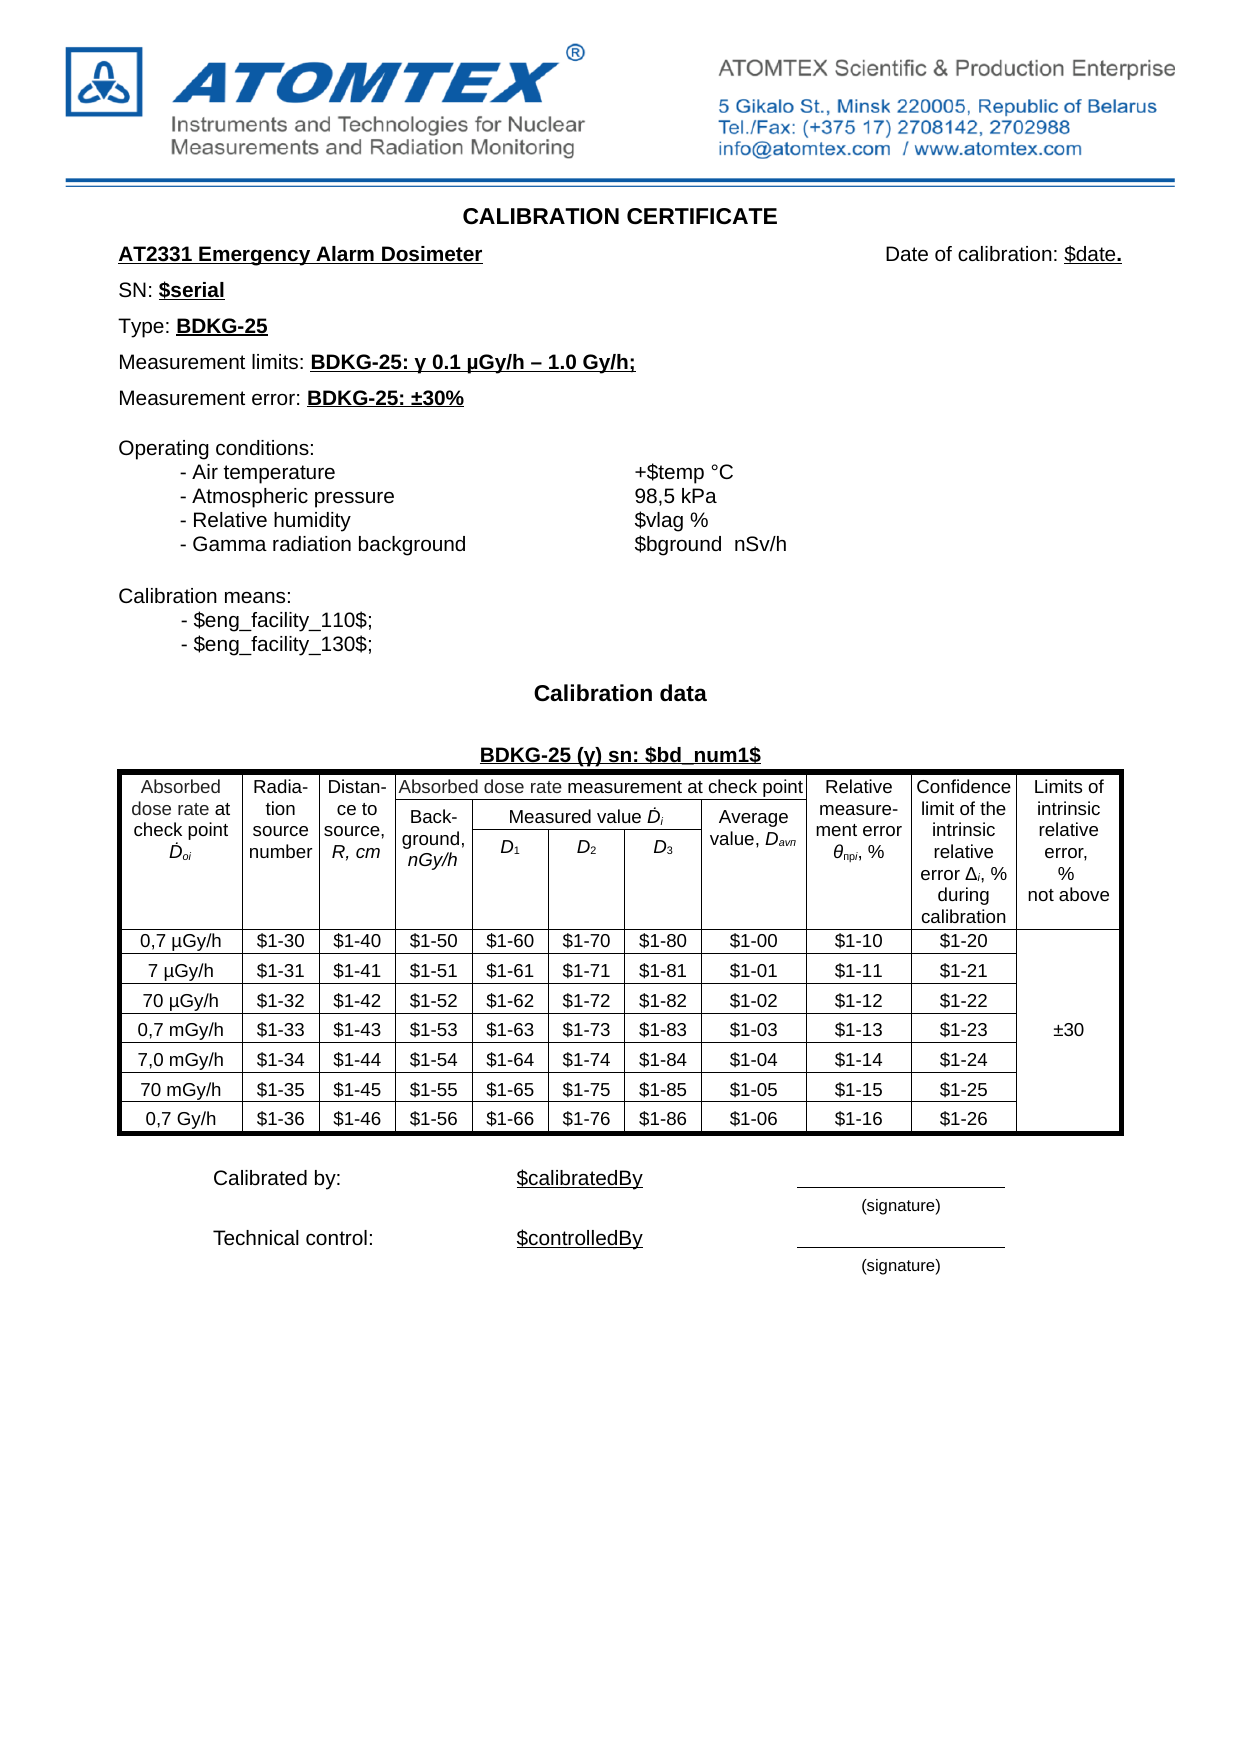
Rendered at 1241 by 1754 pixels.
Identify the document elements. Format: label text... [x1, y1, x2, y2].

table_cell $1-55 [396, 1073, 472, 1101]
table_cell $1-02 [702, 984, 806, 1012]
text SN: $serial [118, 278, 1122, 302]
table_cell $controlledBy [514, 1223, 771, 1253]
table_cell $1-12 [807, 984, 911, 1012]
table_cell $1-74 [549, 1043, 624, 1072]
table_cell $1-33 [243, 1014, 319, 1042]
text - Relative humidity $vlag % [179, 508, 1122, 532]
table_cell $1-50 [396, 930, 472, 953]
table_cell $1-64 [473, 1043, 548, 1072]
table_cell $1-81 [625, 954, 701, 983]
table_cell $1-42 [320, 984, 395, 1012]
table_cell $1-15 [807, 1073, 911, 1101]
table_cell D1 [473, 830, 548, 928]
table_cell 70 mGy/h [122, 1073, 242, 1101]
table_cell D3 [625, 830, 701, 928]
table_cell [210, 1193, 513, 1223]
table_cell Limits of intrinsic relative error, % not above [1017, 775, 1119, 928]
text - $eng_facility_130$; [123, 632, 1122, 656]
table_cell $1-13 [807, 1014, 911, 1042]
text Calibration means: [118, 584, 1122, 608]
table_header $calibratedBy [514, 1163, 771, 1193]
table_cell $1-82 [625, 984, 701, 1012]
table_cell $1-45 [320, 1073, 395, 1101]
text - Gamma radiation background $bground nSv/h [179, 532, 1122, 556]
table_cell $1-61 [473, 954, 548, 983]
text AT2331 Emergency Alarm Dosimeter Date of calibration: $date. [118, 242, 1122, 266]
table_cell $1-43 [320, 1014, 395, 1042]
text CALIBRATION CERTIFICATE [118, 203, 1122, 229]
table_cell $1-86 [625, 1102, 701, 1131]
table_header [771, 1163, 1030, 1193]
text Operating conditions: [118, 436, 1122, 460]
table_cell $1-10 [807, 930, 911, 953]
table_cell $1-25 [912, 1073, 1016, 1101]
table_cell 0,7 Gy/h [122, 1102, 242, 1131]
table_cell Technical control: [210, 1223, 513, 1253]
table_header BDKG-25 (γ) sn: $bd_num1$ [119, 730, 1121, 769]
table_cell 7 µGy/h [122, 954, 242, 983]
text Measurement limits: BDKG-25: γ 0.1 µGy/h – 1.0 Gy/h; [118, 349, 1122, 373]
text - $eng_facility_110$; [123, 608, 1122, 632]
table_cell $1-71 [549, 954, 624, 983]
table_cell 0,7 mGy/h [122, 1014, 242, 1042]
table_cell $1-76 [549, 1102, 624, 1131]
table_cell $1-80 [625, 930, 701, 953]
table_cell $1-21 [912, 954, 1016, 983]
table_cell 0,7 µGy/h [122, 930, 242, 953]
table_cell Absorbed dose rate at check point Ḋoi [122, 775, 242, 928]
table_cell $1-70 [549, 930, 624, 953]
table_cell $1-52 [396, 984, 472, 1012]
table_cell $1-31 [243, 954, 319, 983]
table_cell 7,0 mGy/h [122, 1043, 242, 1072]
table_cell (signature) [771, 1193, 1030, 1223]
table_cell $1-66 [473, 1102, 548, 1131]
table_cell Measured value Ḋi [473, 800, 701, 829]
table_header Calibrated by: [210, 1163, 513, 1193]
table_cell [514, 1253, 771, 1283]
table_cell $1-73 [549, 1014, 624, 1042]
table_cell $1-62 [473, 984, 548, 1012]
table_cell $1-56 [396, 1102, 472, 1131]
table_cell $1-00 [702, 930, 806, 953]
table_cell $1-23 [912, 1014, 1016, 1042]
table_cell $1-44 [320, 1043, 395, 1072]
table_cell (signature) [771, 1253, 1030, 1283]
table_cell $1-03 [702, 1014, 806, 1042]
table_cell D2 [549, 830, 624, 928]
table_cell $1-75 [549, 1073, 624, 1101]
table_cell $1-05 [702, 1073, 806, 1101]
text Type: BDKG-25 [118, 313, 1122, 337]
table_cell [210, 1253, 513, 1283]
table_cell $1-65 [473, 1073, 548, 1101]
table_cell Radia-tion source number [243, 775, 319, 928]
table_cell $1-53 [396, 1014, 472, 1042]
table_cell [771, 1223, 1030, 1253]
table_cell $1-20 [912, 930, 1016, 953]
text - Atmospheric pressure 98,5 kPa [179, 484, 1122, 508]
table_cell $1-04 [702, 1043, 806, 1072]
table_cell $1-14 [807, 1043, 911, 1072]
table_cell $1-11 [807, 954, 911, 983]
table_cell $1-35 [243, 1073, 319, 1101]
table_cell $1-16 [807, 1102, 911, 1131]
table_cell $1-30 [243, 930, 319, 953]
table_cell $1-60 [473, 930, 548, 953]
table_cell Confidence limit of the intrinsic relative error Δi, % during calibration [912, 775, 1016, 928]
table_cell $1-41 [320, 954, 395, 983]
table_cell $1-46 [320, 1102, 395, 1131]
table_cell 70 µGy/h [122, 984, 242, 1012]
table_cell $1-06 [702, 1102, 806, 1131]
table_cell Absorbed dose rate measurement at check point [396, 775, 806, 799]
table_cell $1-34 [243, 1043, 319, 1072]
table_cell $1-22 [912, 984, 1016, 1012]
table_cell Average value, Davп [702, 800, 806, 928]
table_cell $1-01 [702, 954, 806, 983]
text Calibration data [118, 680, 1122, 706]
table_cell $1-84 [625, 1043, 701, 1072]
table_cell Relative measure-ment error θпрi, % [807, 775, 911, 928]
table_cell ±30 [1017, 930, 1119, 1131]
text - Air temperature +$temp °C [179, 460, 1122, 484]
table_cell $1-85 [625, 1073, 701, 1101]
table_cell $1-26 [912, 1102, 1016, 1131]
table_cell [514, 1193, 771, 1223]
table_cell Distan-ce to source, R, сm [320, 775, 395, 928]
table_cell $1-24 [912, 1043, 1016, 1072]
table_cell $1-36 [243, 1102, 319, 1131]
text Measurement error: BDKG-25: ±30% [118, 385, 1122, 409]
table_cell $1-83 [625, 1014, 701, 1042]
table_cell $1-54 [396, 1043, 472, 1072]
table_cell $1-40 [320, 930, 395, 953]
table_cell $1-51 [396, 954, 472, 983]
table_cell $1-63 [473, 1014, 548, 1042]
table_cell Back-ground, nGy/h [396, 800, 472, 928]
table_cell $1-32 [243, 984, 319, 1012]
table_cell $1-72 [549, 984, 624, 1012]
